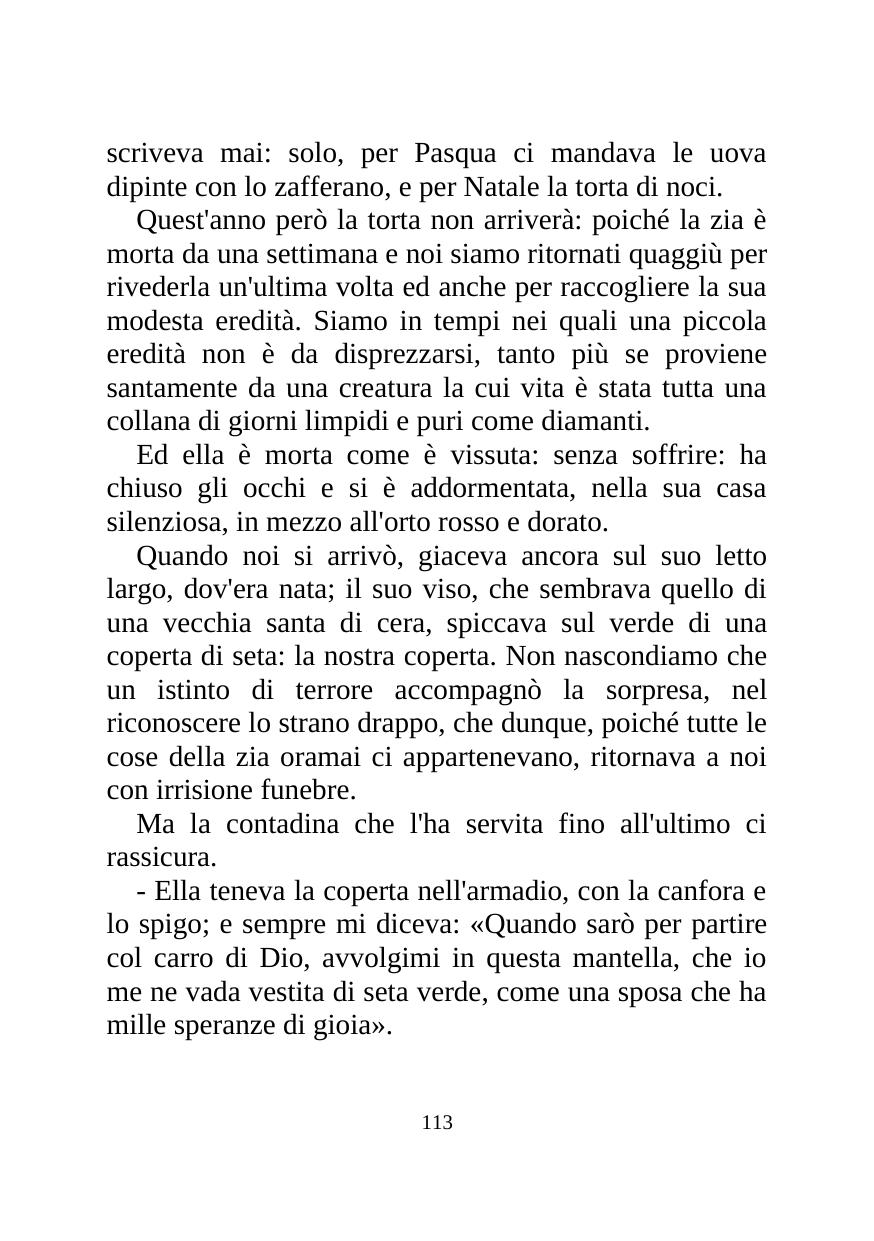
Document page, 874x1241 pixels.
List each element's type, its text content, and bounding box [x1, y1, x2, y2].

text Ed ella è morta come è vissuta: senza soffrire: ha chiuso gli occhi e si è addormentata, nella sua casa silenziosa, in mezzo all'orto rosso e dorato. [106, 437, 768, 538]
text scriveva mai: solo, per Pasqua ci mandava le uova dipinte con lo zafferano, e per Natale la torta di noci. [106, 135, 768, 202]
text Ma la contadina che l'ha servita fino all'ultimo ci rassicura. [106, 806, 768, 873]
text Quest'anno però la torta non arriverà: poiché la zia è morta da una settimana e noi siamo ritornati quaggiù per rivederla un'ultima volta ed anche per raccogliere la sua modesta eredità. Siamo in tempi nei quali una piccola eredità non è da disprezzarsi, tanto più se proviene santamente da una creatura la cui vita è stata tutta una collana di giorni limpidi e puri come diamanti. [106, 202, 768, 437]
text - Ella teneva la coperta nell'armadio, con la canfora e lo spigo; e sempre mi diceva: «Quando sarò per partire col carro di Dio, avvolgimi in questa mantella, che io me ne vada vestita di seta verde, come una sposa che ha mille speranze di gioia». [106, 873, 768, 1041]
text Quando noi si arrivò, giaceva ancora sul suo letto largo, dov'era nata; il suo viso, che sembrava quello di una vecchia santa di cera, spiccava sul verde di una coperta di seta: la nostra coperta. Non nascondiamo che un istinto di terrore accompagnò la sorpresa, nel riconoscere lo strano drappo, che dunque, poiché tutte le cose della zia oramai ci appartenevano, ritornava a noi con irrisione funebre. [106, 538, 768, 806]
